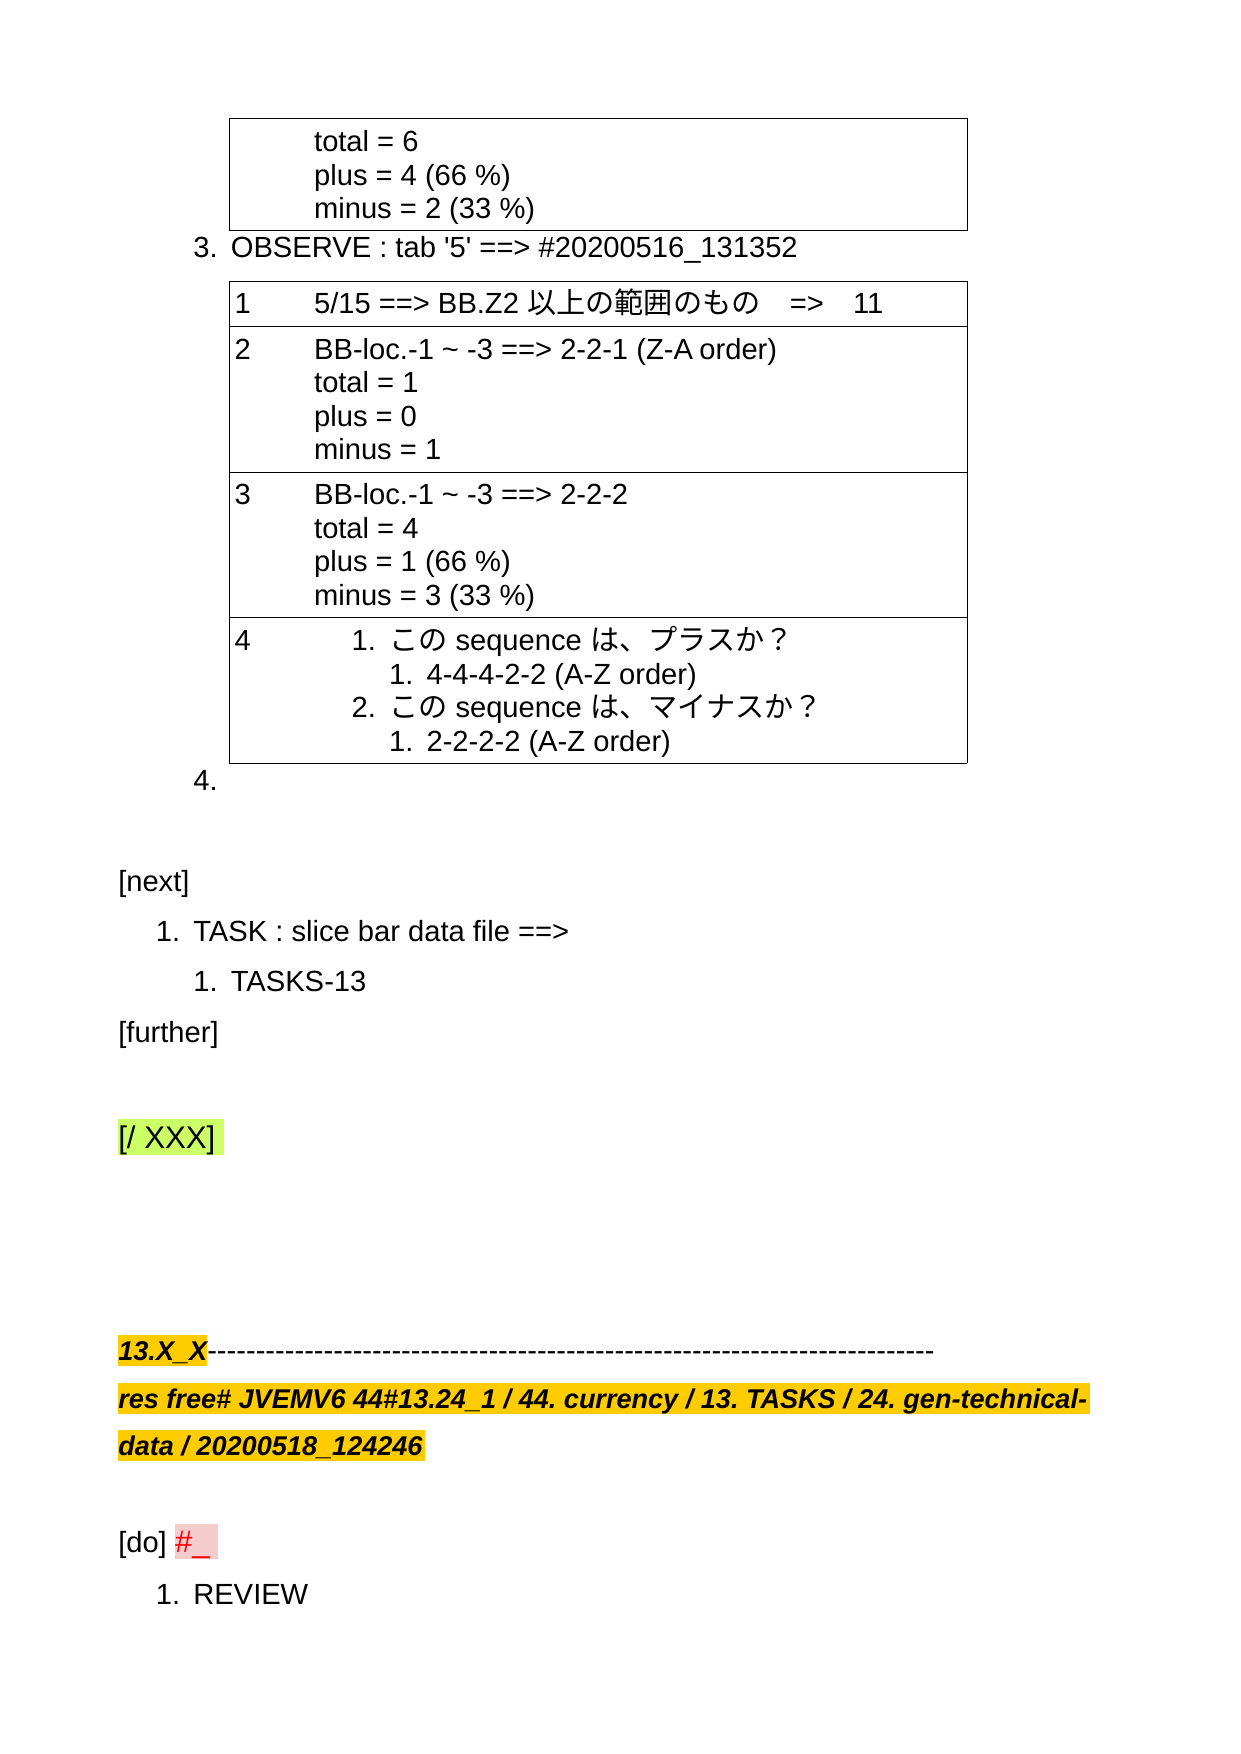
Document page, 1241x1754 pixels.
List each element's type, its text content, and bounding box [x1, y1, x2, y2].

list OBSERVE : tab '5' ==> #20200516_131352 [193, 230, 1122, 264]
table_cell total = 6 plus = 4 (66 %) minus = 2 (33 %) [308, 119, 967, 230]
list TASK : slice bar data file ==> [156, 914, 1122, 948]
text [next] [118, 864, 1122, 897]
text [further] [118, 1015, 1122, 1048]
text res free# JVEMV6 44#13.24_1 / 44. currency / 13. TASKS / 24. gen-technical-data / 20200518_124246 [118, 1383, 1122, 1461]
list TASKS-13 [193, 964, 1122, 998]
table_cell 3 [230, 473, 308, 617]
list REVIEW [156, 1577, 1122, 1611]
table_cell 4 [230, 618, 308, 763]
table_header 5/15 ==> BB.Z2 以上の範囲のもの => 11 [308, 282, 967, 326]
table_cell [230, 119, 308, 230]
table_cell 2 [230, 327, 308, 472]
table_cell BB-loc.-1 ~ -3 ==> 2-2-1 (Z-A order) total = 1 plus = 0 minus = 1 [308, 327, 967, 472]
table_header 1 [230, 282, 308, 326]
table_cell BB-loc.-1 ~ -3 ==> 2-2-2 total = 4 plus = 1 (66 %) minus = 3 (33 %) [308, 473, 967, 617]
table_cell この sequence は、プラスか？ 4-4-4-2-2 (A-Z order) この sequence は、マイナスか？ 2-2-2-2 (A-Z order) [308, 618, 967, 763]
text [do] #_ [118, 1523, 1122, 1559]
text 13.X_X--------------------------------------------------------------------------- [118, 1332, 1122, 1366]
text [/ XXX] [118, 1065, 1122, 1155]
